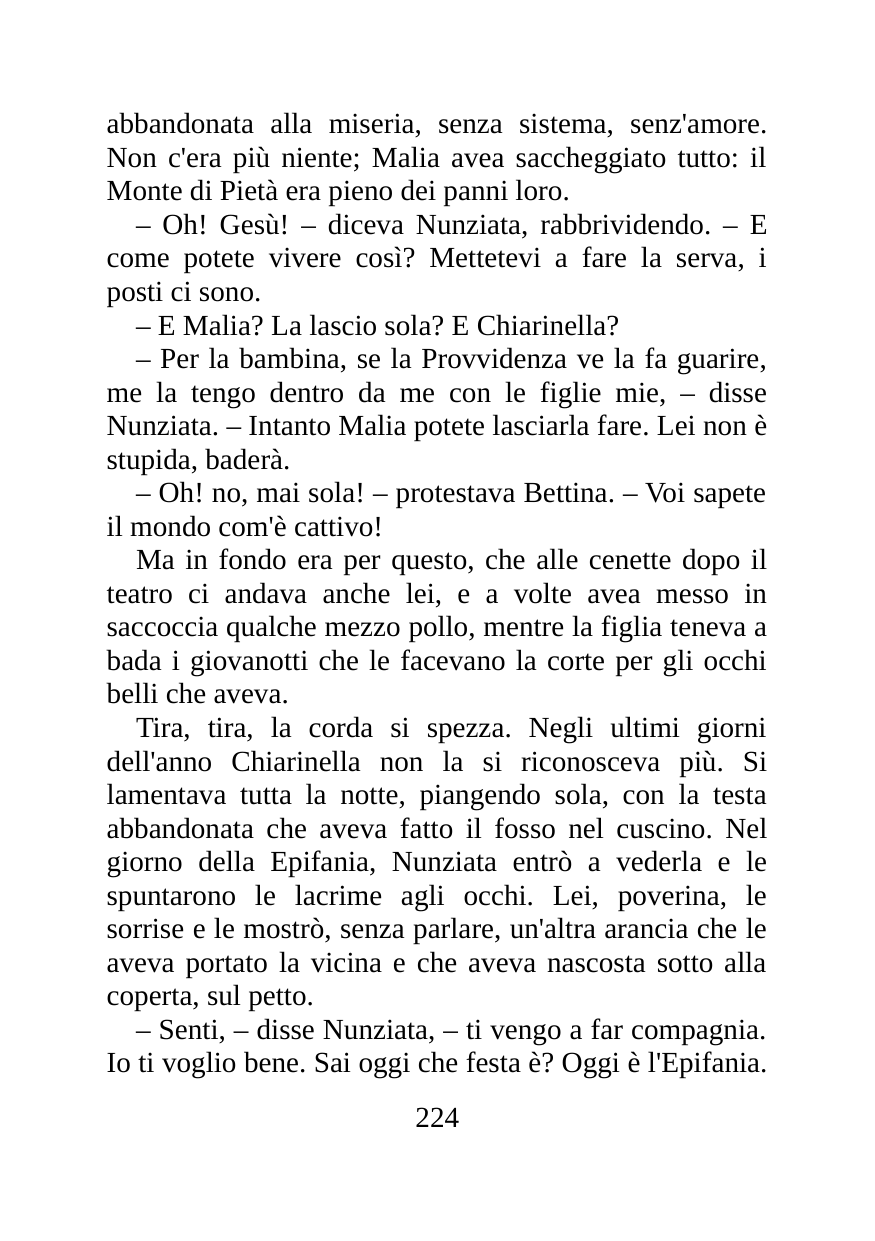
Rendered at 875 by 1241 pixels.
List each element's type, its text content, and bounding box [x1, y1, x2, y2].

text ‒ Senti, ‒ disse Nunziata, ‒ ti vengo a far compagnia. Io ti voglio bene. Sai oggi che festa è? Oggi è l'Epifania. [106, 1012, 768, 1079]
text ‒ Oh! Gesù! ‒ diceva Nunziata, rabbrividendo. ‒ E come potete vivere così? Mettetevi a fare la serva, i posti ci sono. [106, 207, 768, 308]
text ‒ E Malia? La lascio sola? E Chiarinella? [106, 308, 768, 341]
text ‒ Oh! no, mai sola! ‒ protestava Bettina. ‒ Voi sapete il mondo com'è cattivo! [106, 475, 768, 542]
text Tira, tira, la corda si spezza. Negli ultimi giorni dell'anno Chiarinella non la si riconosceva più. Si lamentava tutta la notte, piangendo sola, con la testa abbandonata che aveva fatto il fosso nel cuscino. Nel giorno della Epifania, Nunziata entrò a vederla e le spuntarono le lacrime agli occhi. Lei, poverina, le sorrise e le mostrò, senza parlare, un'altra arancia che le aveva portato la vicina e che aveva nascosta sotto alla coperta, sul petto. [106, 710, 768, 1012]
text ‒ Per la bambina, se la Provvidenza ve la fa guarire, me la tengo dentro da me con le figlie mie, ‒ disse Nunziata. ‒ Intanto Malia potete lasciarla fare. Lei non è stupida, baderà. [106, 341, 768, 475]
text abbandonata alla miseria, senza sistema, senz'amore. Non c'era più niente; Malia avea saccheggiato tutto: il Monte di Pietà era pieno dei panni loro. [106, 106, 768, 207]
text Ma in fondo era per questo, che alle cenette dopo il teatro ci andava anche lei, e a volte avea messo in saccoccia qualche mezzo pollo, mentre la figlia teneva a bada i giovanotti che le facevano la corte per gli occhi belli che aveva. [106, 542, 768, 710]
